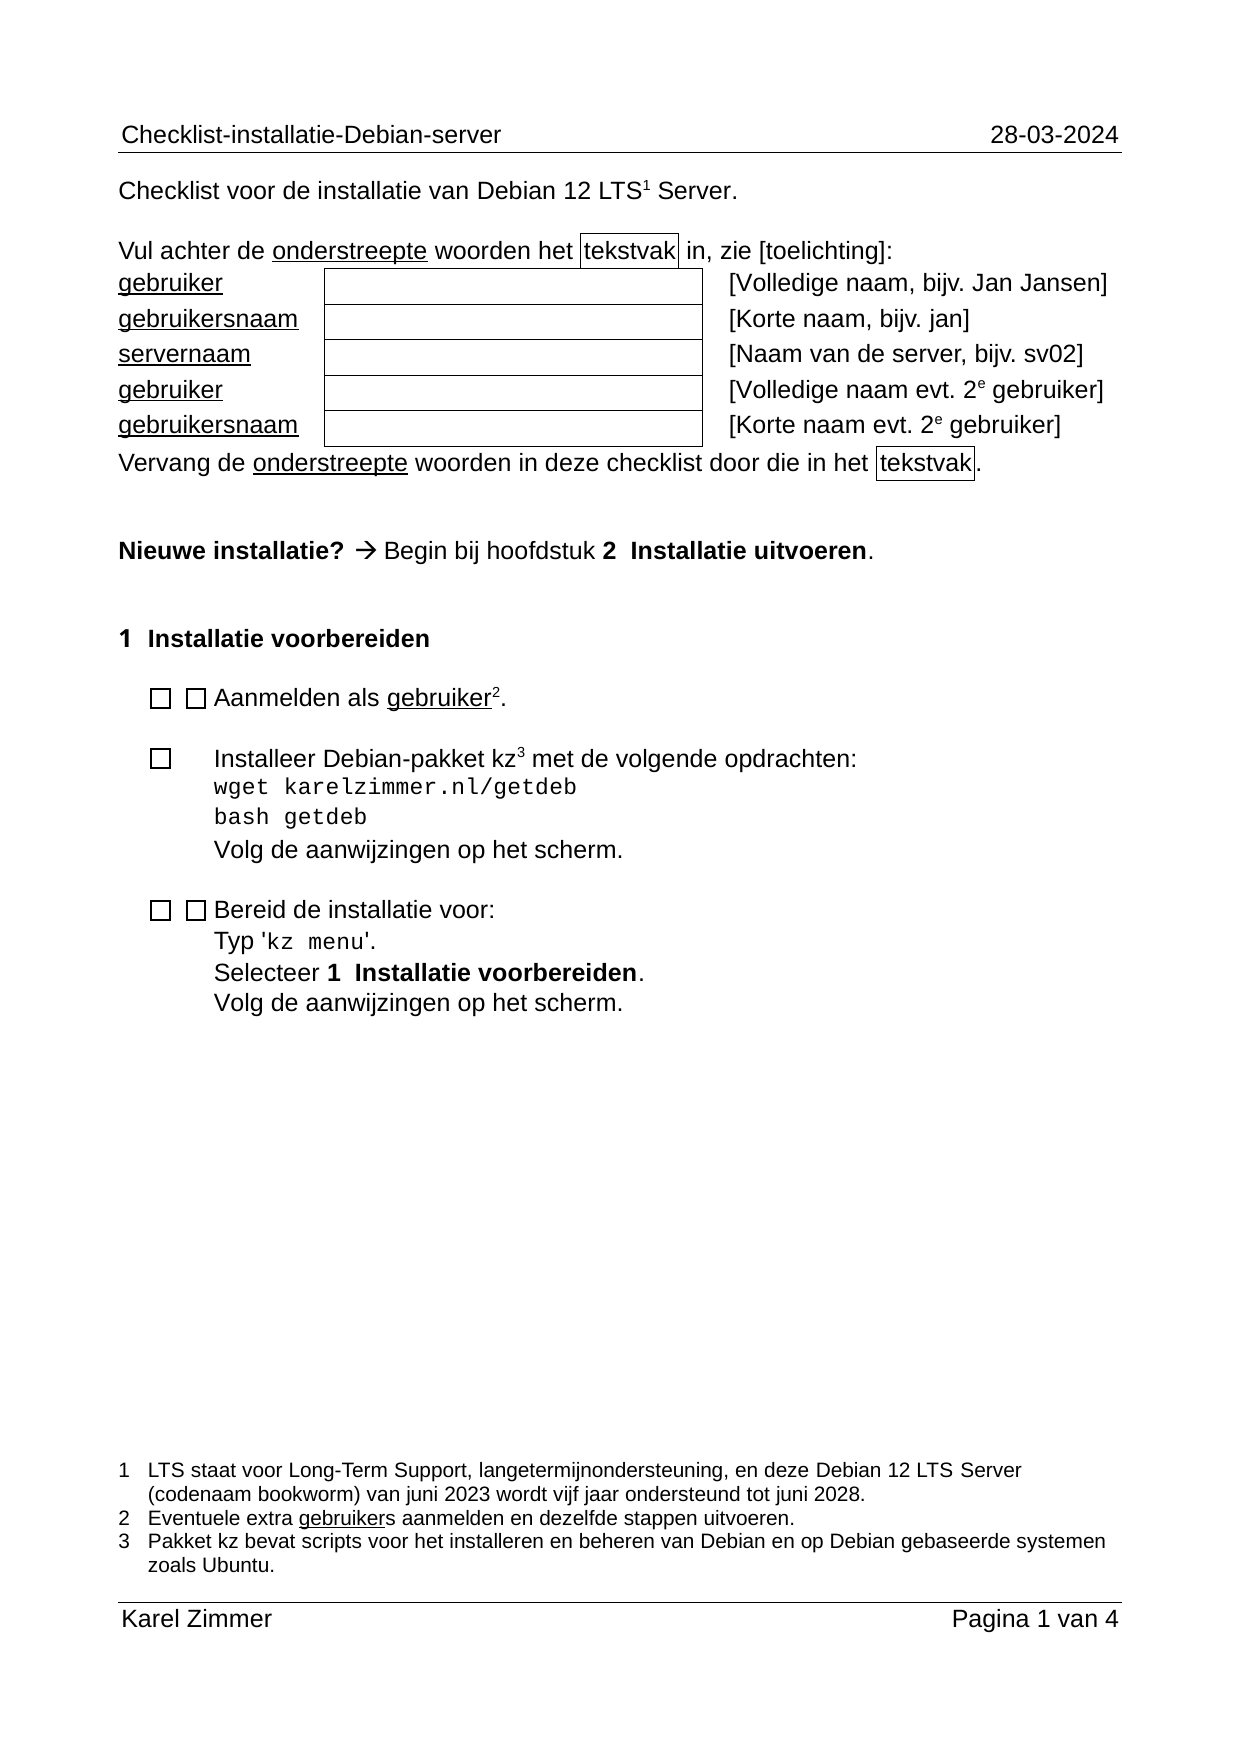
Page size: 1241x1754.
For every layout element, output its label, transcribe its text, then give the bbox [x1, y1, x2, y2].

table_cell wget karelzimmer.nl/getdeb [213, 774, 1122, 804]
table_cell [177, 713, 213, 744]
text . [975, 446, 1122, 481]
table_cell [213, 865, 1122, 895]
text tekstvak [581, 234, 678, 268]
table_cell [118, 744, 142, 774]
table_cell [177, 804, 213, 834]
table_cell [118, 804, 142, 834]
table_header [118, 683, 142, 713]
table_cell [177, 865, 213, 895]
text GEBRUIKER [118, 268, 324, 304]
text LTS staat voor Long-Term Support, langetermijnondersteuning, en deze Debian 12 LTS Server (codenaam bookworm) van juni 2023 wordt vijf jaar ondersteund tot juni 2028. [118, 1454, 1122, 1506]
text [Naam van de server, bijv. sv02] [703, 339, 1122, 375]
table_cell [142, 774, 177, 804]
table_cell [177, 774, 213, 804]
table_cell [142, 744, 177, 774]
text Checklist voor de installatie van Debian 12 LTS Server. [118, 177, 1122, 205]
text GEBRUIKER [118, 375, 324, 410]
table_cell [142, 865, 177, 895]
table_cell [118, 988, 142, 1018]
table_cell [118, 835, 142, 865]
text serverNAAM [118, 339, 324, 375]
table_cell [118, 958, 142, 988]
table_cell [118, 713, 142, 744]
text [Korte naam, bijv. jan] [703, 304, 1122, 339]
text Vul achter de ONDERSTREEPTE woorden het [118, 233, 580, 268]
text Vervang de ONDERSTREEPTE woorden in deze checklist door die in het [118, 446, 876, 481]
table_cell [142, 988, 177, 1018]
table_cell Installeer Debian-pakket kz met de volgende opdrachten: [213, 744, 1122, 774]
text [Volledige naam, bijv. Jan Jansen] [703, 268, 1122, 304]
table_cell [142, 926, 177, 957]
text tekstvak [877, 447, 974, 480]
table_header [177, 683, 213, 713]
table_cell [118, 774, 142, 804]
table_cell Volg de aanwijzingen op het scherm. [213, 835, 1122, 865]
text [Korte naam evt. 2e gebruiker] [703, 410, 1122, 446]
text GEBRUIKERSNaaM [118, 410, 324, 446]
table_cell [118, 895, 142, 926]
list Installatie voorbereiden [118, 621, 1122, 655]
table_cell Selecteer 1 Installatie voorbereiden. [213, 958, 1122, 988]
table_cell [177, 988, 213, 1018]
table_cell [177, 926, 213, 957]
text gebruikersnaam [118, 304, 324, 339]
table_cell [177, 744, 213, 774]
table_cell [142, 958, 177, 988]
text Nieuwe installatie?  Begin bij hoofdstuk 2 Installatie uitvoeren. [118, 537, 1122, 565]
table_cell [118, 926, 142, 957]
table_cell bash getdeb [213, 804, 1122, 834]
table_header [142, 683, 177, 713]
text in, zie [toelichting]: [679, 233, 1122, 268]
table_cell [177, 958, 213, 988]
table_cell [142, 804, 177, 834]
table_cell [142, 895, 177, 926]
table_header Aanmelden als gebruiker. [213, 683, 1122, 713]
table_cell [177, 835, 213, 865]
table_cell [142, 713, 177, 744]
table_cell [213, 713, 1122, 744]
table_cell Volg de aanwijzingen op het scherm. [213, 988, 1122, 1018]
table_cell [142, 835, 177, 865]
text [Volledige naam evt. 2e gebruiker] [703, 375, 1122, 410]
table_cell [177, 895, 213, 926]
table_cell Typ 'kz menu'. [213, 926, 1122, 957]
table_cell Bereid de installatie voor: [213, 895, 1122, 926]
table_cell [118, 865, 142, 895]
